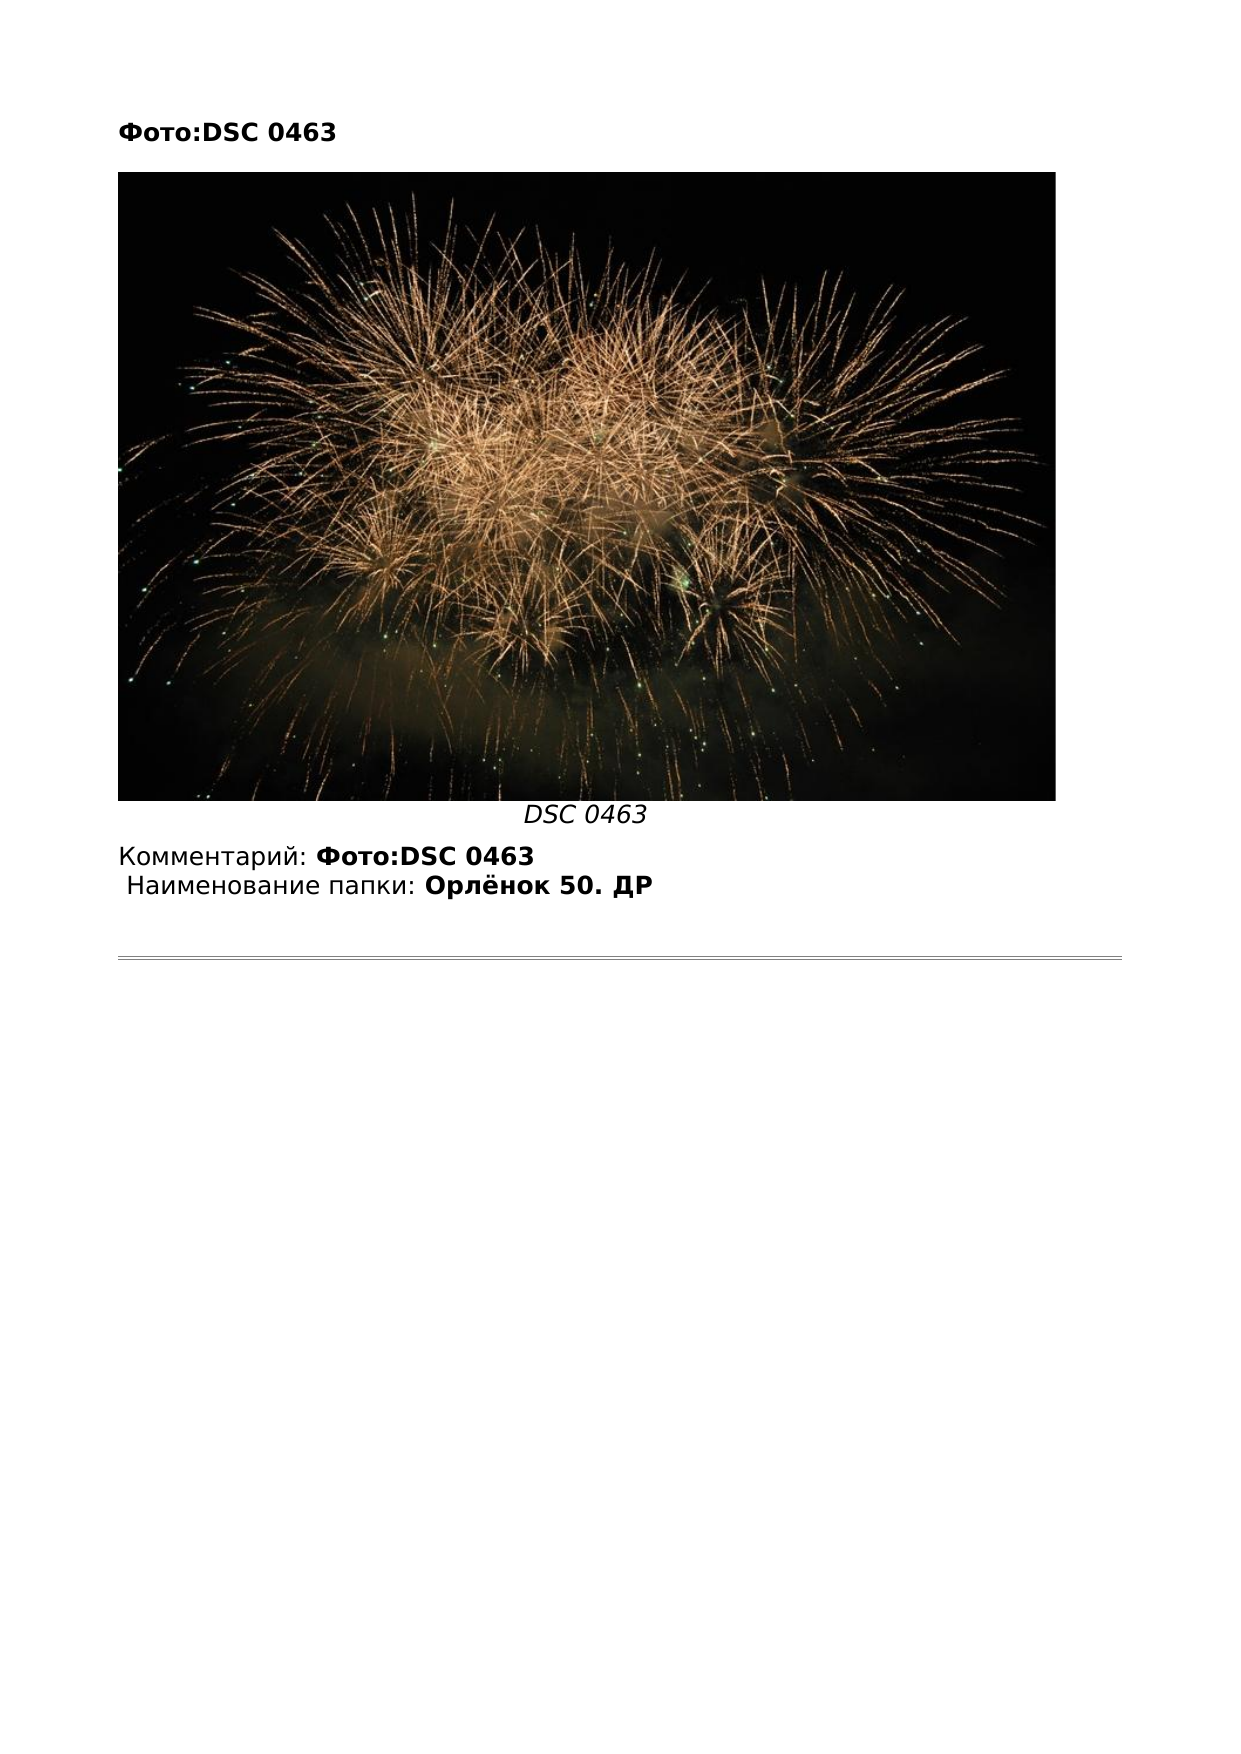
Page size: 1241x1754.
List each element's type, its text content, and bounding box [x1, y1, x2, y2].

picture [118, 172, 1056, 801]
text Комментарий: Фото:DSC 0463 Наименование папки: Орлёнок 50. ДР [118, 842, 1122, 929]
text DSC 0463 [118, 801, 1056, 829]
subtitle Фото:DSC 0463 [118, 118, 1122, 147]
